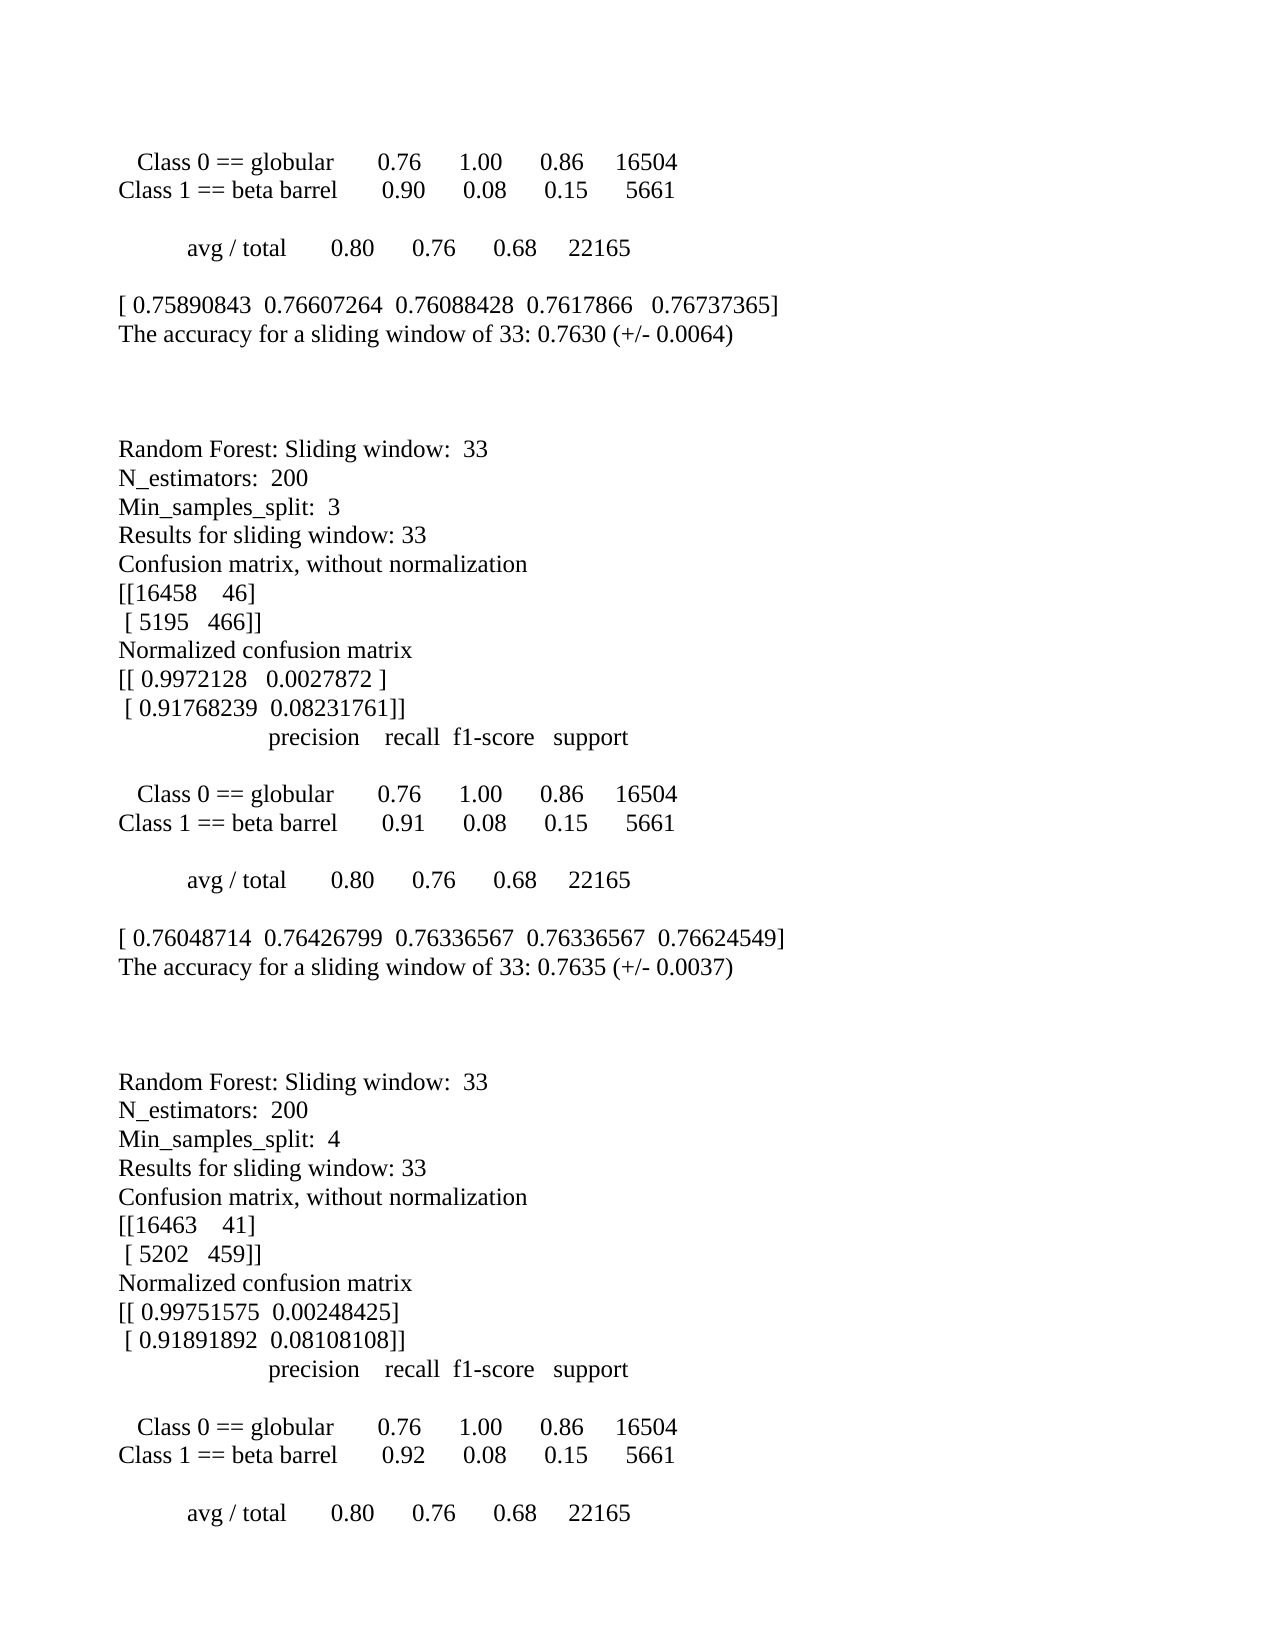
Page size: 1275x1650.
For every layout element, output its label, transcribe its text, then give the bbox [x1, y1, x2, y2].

text precision recall f1-score support [118, 722, 1157, 751]
text The accuracy for a sliding window of 33: 0.7635 (+/- 0.0037) [118, 952, 1157, 981]
text [ 0.91891892 0.08108108]] [118, 1326, 1157, 1354]
text Results for sliding window: 33 [118, 1153, 1157, 1182]
text Normalized confusion matrix [118, 1268, 1157, 1297]
text [ 0.91768239 0.08231761]] [118, 693, 1157, 722]
text N_estimators: 200 [118, 463, 1157, 492]
text Confusion matrix, without normalization [118, 1182, 1157, 1211]
text Random Forest: Sliding window: 33 [118, 1067, 1157, 1096]
text [ 5202 459]] [118, 1239, 1157, 1268]
text Class 1 == beta barrel 0.91 0.08 0.15 5661 [118, 808, 1157, 837]
text N_estimators: 200 [118, 1096, 1157, 1124]
text avg / total 0.80 0.76 0.68 22165 [118, 233, 1157, 262]
text [[ 0.9972128 0.0027872 ] [118, 664, 1157, 693]
text [[ 0.99751575 0.00248425] [118, 1297, 1157, 1326]
text [ 0.75890843 0.76607264 0.76088428 0.7617866 0.76737365] [118, 291, 1157, 319]
text Min_samples_split: 3 [118, 492, 1157, 521]
text precision recall f1-score support [118, 1354, 1157, 1383]
text Class 1 == beta barrel 0.90 0.08 0.15 5661 [118, 176, 1157, 204]
text Class 0 == globular 0.76 1.00 0.86 16504 [118, 1412, 1157, 1441]
text Class 0 == globular 0.76 1.00 0.86 16504 [118, 779, 1157, 808]
text [[16458 46] [118, 578, 1157, 607]
text Random Forest: Sliding window: 33 [118, 434, 1157, 463]
text Class 0 == globular 0.76 1.00 0.86 16504 [118, 147, 1157, 176]
text [ 5195 466]] [118, 607, 1157, 636]
text Min_samples_split: 4 [118, 1124, 1157, 1153]
text [ 0.76048714 0.76426799 0.76336567 0.76336567 0.76624549] [118, 923, 1157, 952]
text Class 1 == beta barrel 0.92 0.08 0.15 5661 [118, 1441, 1157, 1469]
text Results for sliding window: 33 [118, 521, 1157, 549]
text avg / total 0.80 0.76 0.68 22165 [118, 866, 1157, 894]
text [[16463 41] [118, 1211, 1157, 1239]
text Confusion matrix, without normalization [118, 549, 1157, 578]
text Normalized confusion matrix [118, 636, 1157, 664]
text The accuracy for a sliding window of 33: 0.7630 (+/- 0.0064) [118, 319, 1157, 348]
text avg / total 0.80 0.76 0.68 22165 [118, 1498, 1157, 1527]
